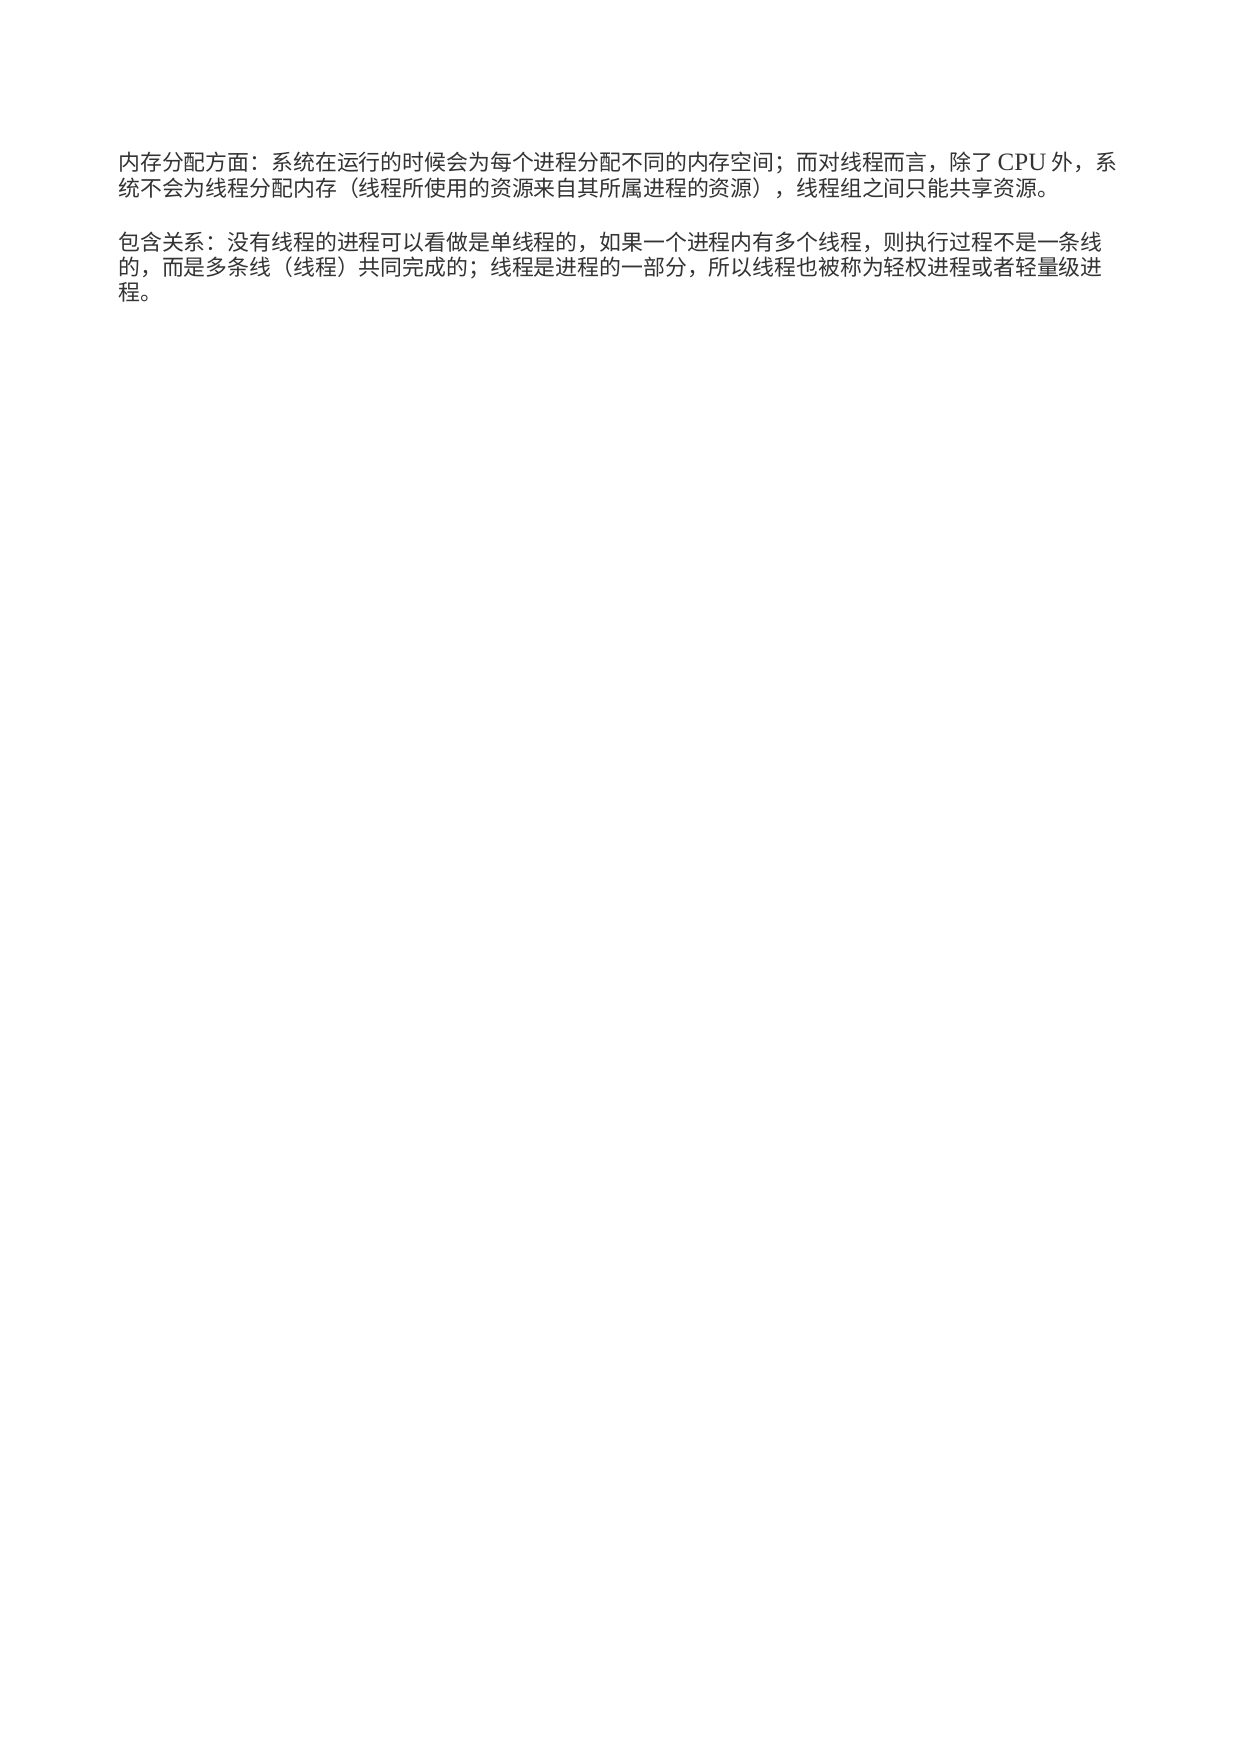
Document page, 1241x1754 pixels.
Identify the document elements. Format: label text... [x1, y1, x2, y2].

text 包含关系：没有线程的进程可以看做是单线程的，如果一个进程内有多个线程，则执行过程不是一条线的，而是多条线（线程）共同完成的；线程是进程的一部分，所以线程也被称为轻权进程或者轻量级进程。 [118, 229, 1122, 305]
text 内存分配方面：系统在运行的时候会为每个进程分配不同的内存空间；而对线程而言，除了CPU外，系统不会为线程分配内存（线程所使用的资源来自其所属进程的资源），线程组之间只能共享资源。 [118, 147, 1122, 201]
